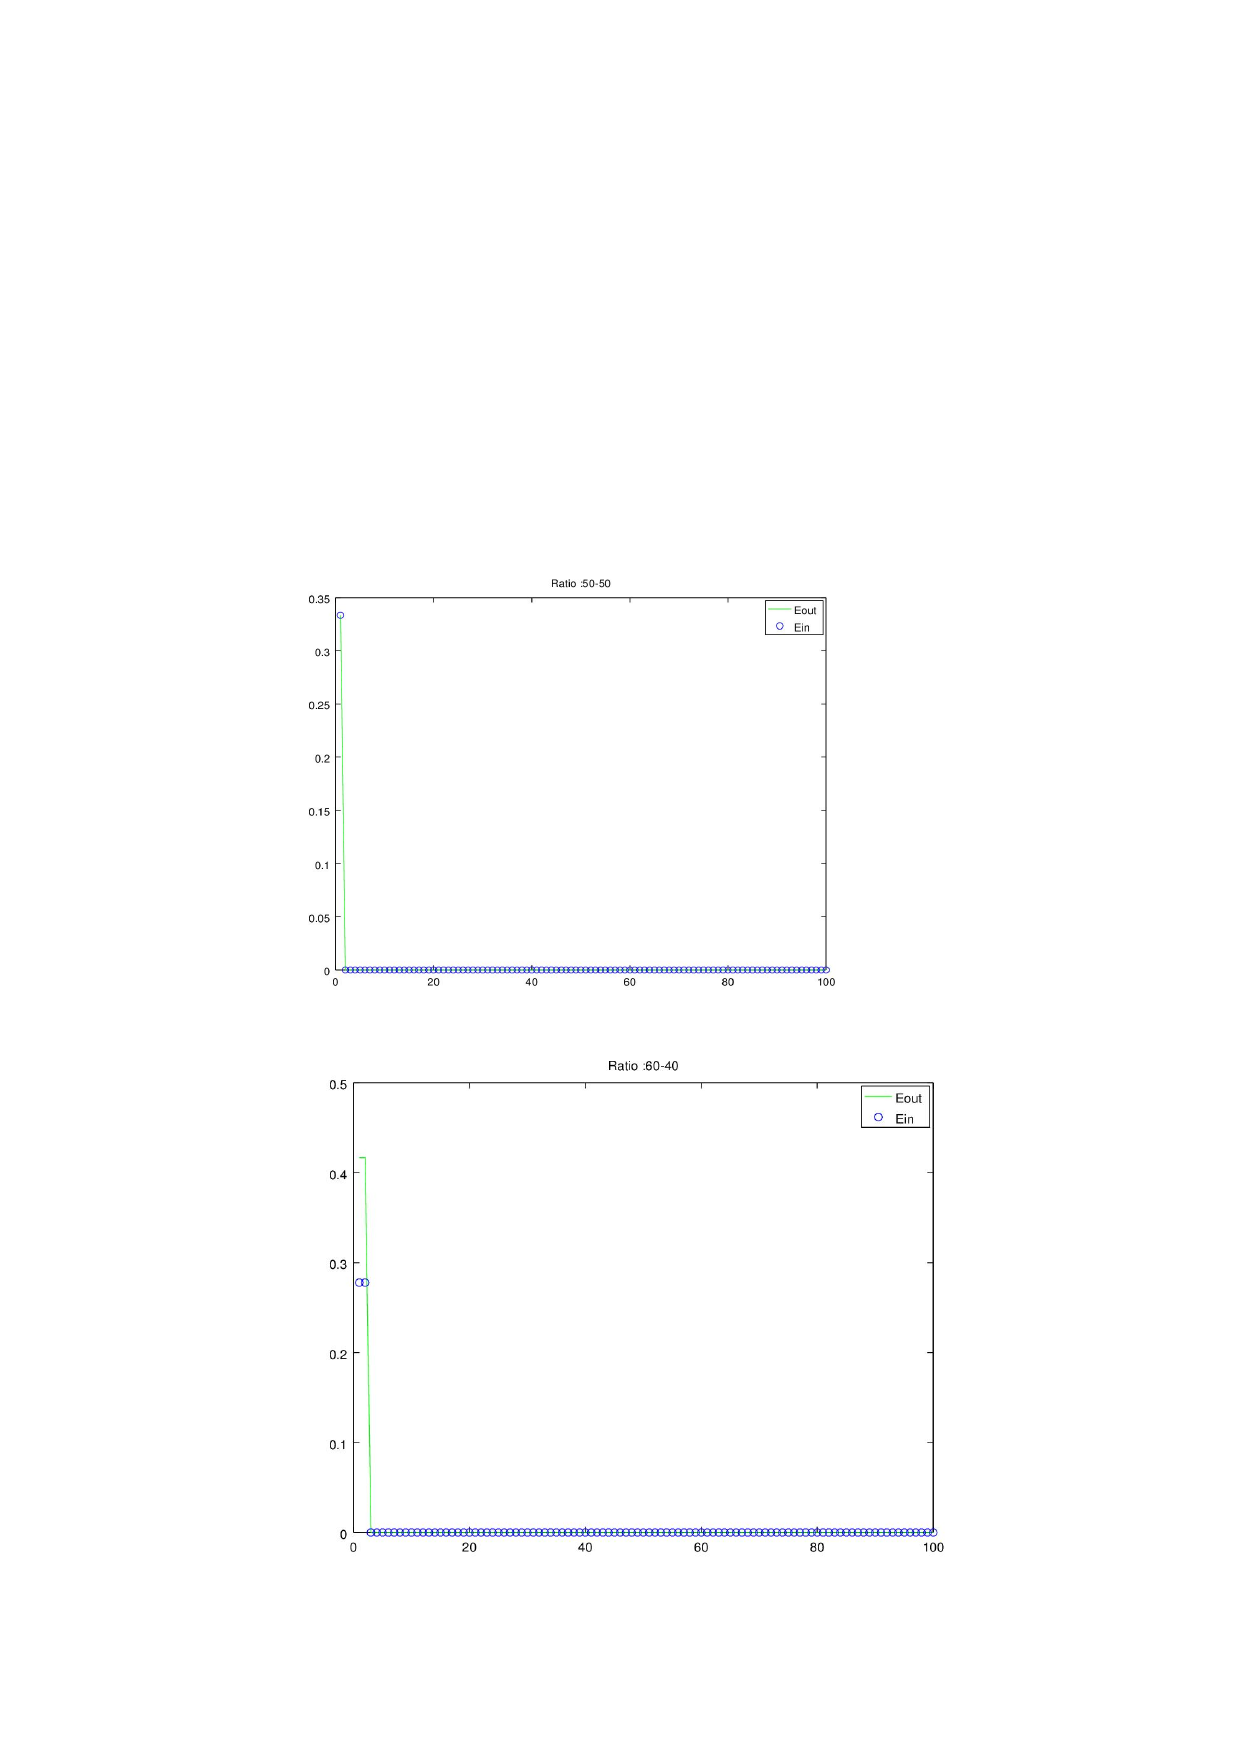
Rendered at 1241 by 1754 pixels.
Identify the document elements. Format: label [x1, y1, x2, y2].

picture [253, 563, 886, 1020]
picture [256, 1041, 1003, 1593]
